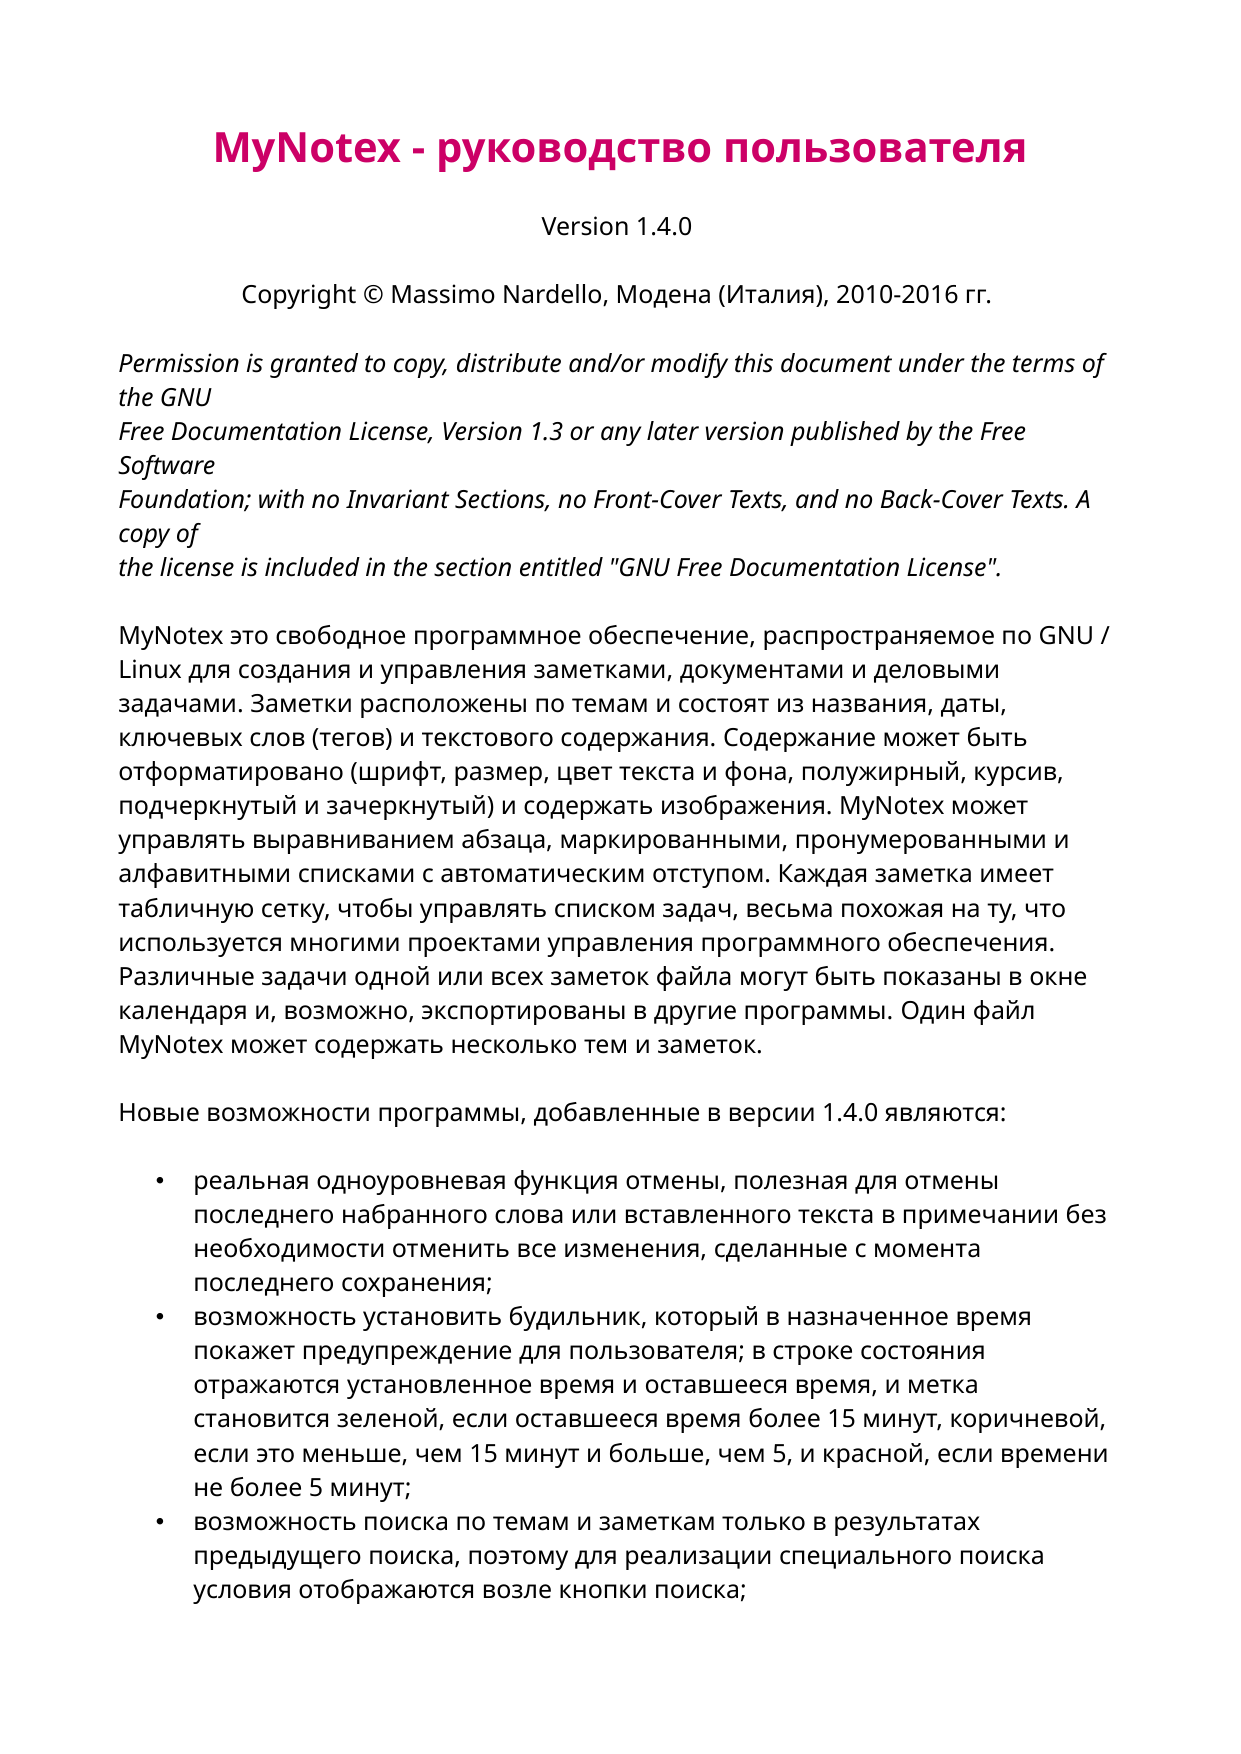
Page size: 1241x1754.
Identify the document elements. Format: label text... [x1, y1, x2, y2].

list возможность поиска по темам и заметкам только в результатах предыдущего поиска, поэтому для реализации специального поиска условия отображаются возле кнопки поиска; [156, 1503, 1122, 1606]
text Copyright © Massimo Nardello, Модена (Италия), 2010-2016 гг. [118, 277, 1122, 311]
text Новые возможности программы, добавленные в версии 1.4.0 являются: [118, 1094, 1122, 1129]
text Permission is granted to copy, distribute and/or modify this document under the terms of the GNU [118, 345, 1122, 413]
text Foundation; with no Invariant Sections, no Front-Cover Texts, and no Back-Cover Texts. A copy of [118, 481, 1122, 549]
list реальная одноуровневая функция отмены, полезная для отмены последнего набранного слова или вставленного текста в примечании без необходимости отменить все изменения, сделанные с момента последнего сохранения; [156, 1163, 1122, 1299]
text MyNotex - руководство пользователя [118, 118, 1122, 175]
text Version 1.4.0 [118, 209, 1122, 243]
text Free Documentation License, Version 1.3 or any later version published by the Free Software [118, 413, 1122, 481]
list возможность установить будильник, который в назначенное время покажет предупреждение для пользователя; в строке состояния отражаются установленное время и оставшееся время, и метка становится зеленой, если оставшееся время более 15 минут, коричневой, если это меньше, чем 15 минут и больше, чем 5, и красной, если времени не более 5 минут; [156, 1299, 1122, 1503]
text the license is included in the section entitled "GNU Free Documentation License". [118, 549, 1122, 584]
text MyNotex это свободное программное обеспечение, распространяемое по GNU / Linux для создания и управления заметками, документами и деловыми задачами. Заметки расположены по темам и состоят из названия, даты, ключевых слов (тегов) и текстового содержания. Содержание может быть отформатировано (шрифт, размер, цвет текста и фона, полужирный, курсив, подчеркнутый и зачеркнутый) и содержать изображения. MyNotex может управлять выравниванием абзаца, маркированными, пронумерованными и алфавитными списками с автоматическим отступом. Каждая заметка имеет табличную сетку, чтобы управлять списком задач, весьма похожая на ту, что используется многими проектами управления программного обеспечения. Различные задачи одной или всех заметок файла могут быть показаны в окне календаря и, возможно, экспортированы в другие программы. Один файл MyNotex может содержать несколько тем и заметок. [118, 618, 1122, 1061]
